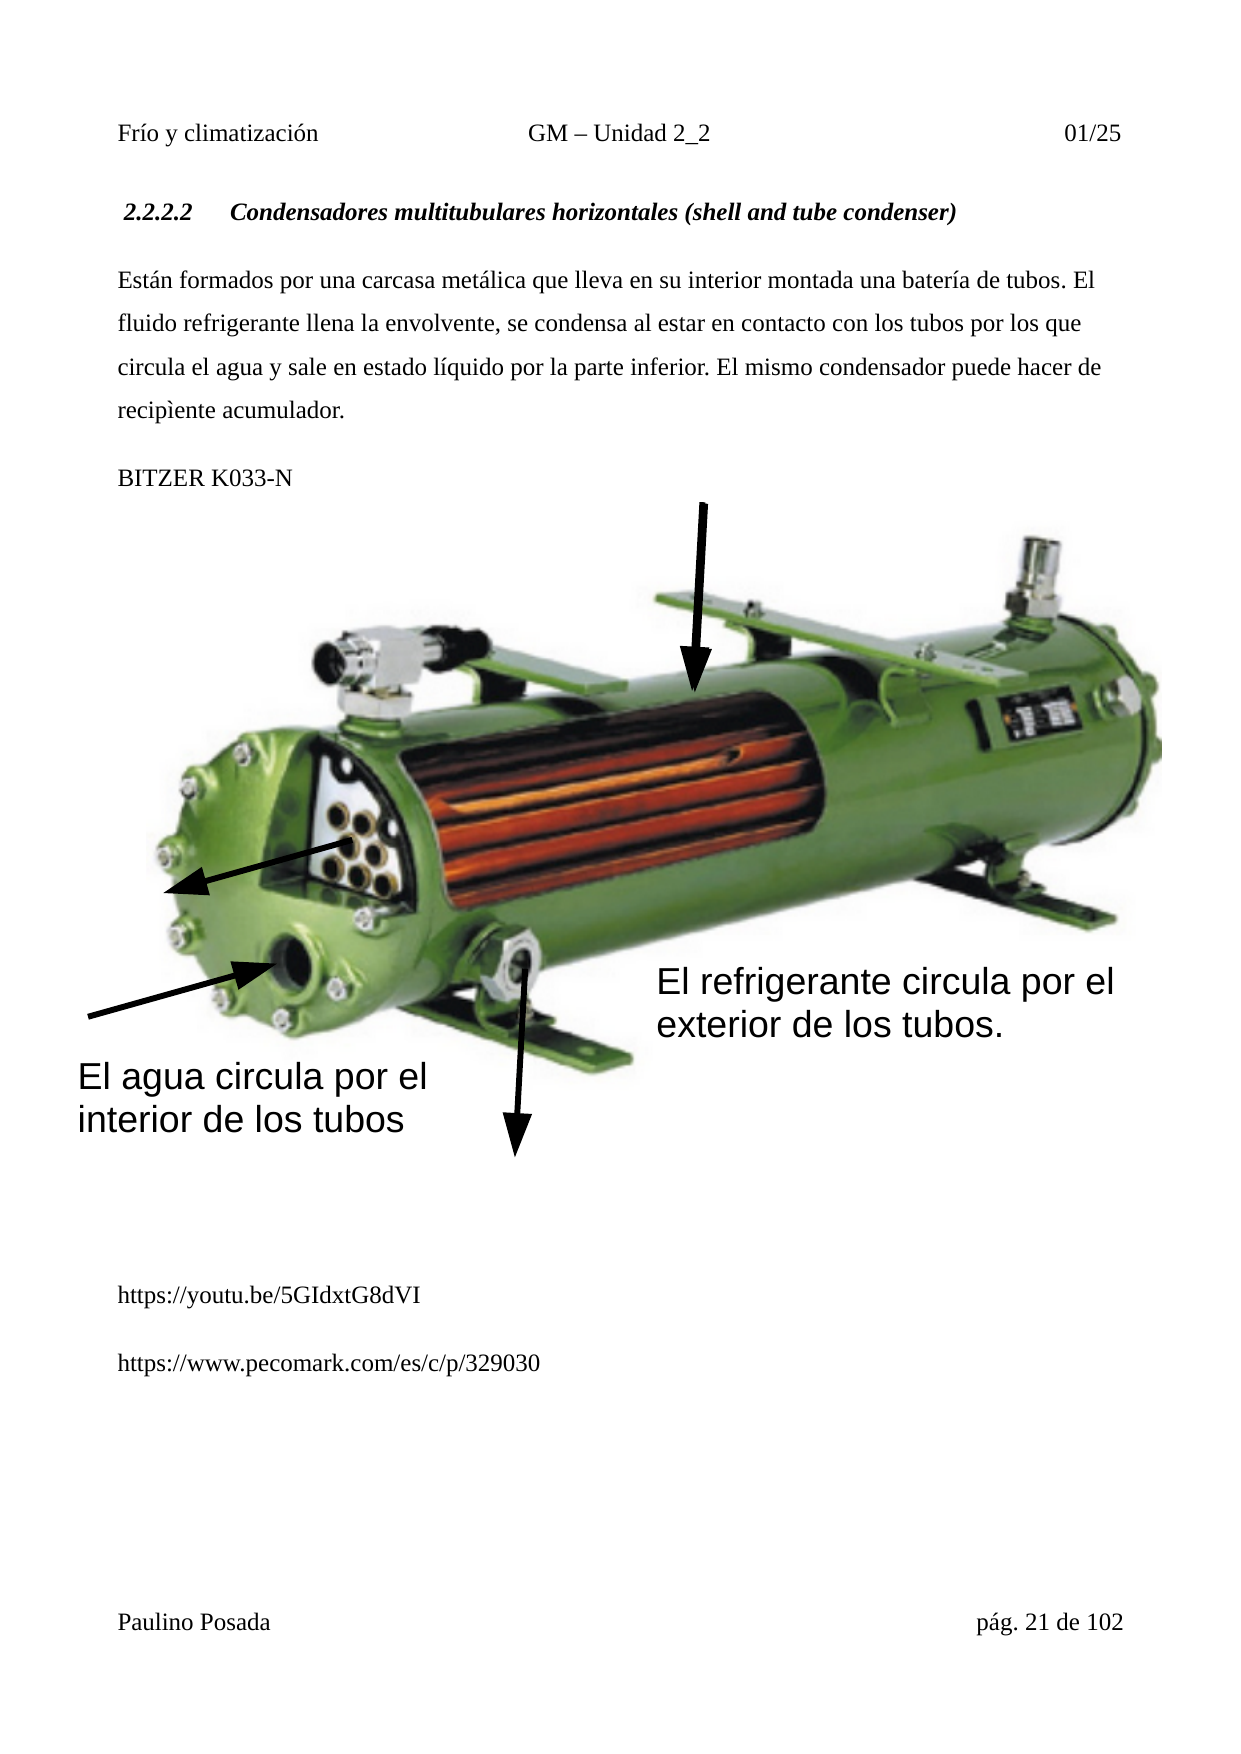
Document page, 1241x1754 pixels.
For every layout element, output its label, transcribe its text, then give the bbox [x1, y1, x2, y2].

picture [146, 505, 1162, 1097]
picture [147, 1071, 157, 1087]
text Están formados por una carcasa metálica que lleva en su interior montada una batería de tubos. El fluido refrigerante llena la envolvente, se condensa al estar en contacto con los tubos por los que circula el agua y sale en estado líquido por la parte inferior. El mismo condensador puede hacer de recipìente acumulador. [117, 265, 1123, 423]
picture [339, 1071, 349, 1087]
subtitle Condensadores multitubulares horizontales (shell and tube condenser) [117, 197, 1123, 226]
picture [146, 1086, 157, 1094]
text https://www.pecomark.com/es/c/p/329030 [117, 1348, 1123, 1377]
text BITZER K033-N [117, 463, 1123, 492]
text https://youtu.be/5GIdxtG8dVI [117, 1280, 1123, 1309]
